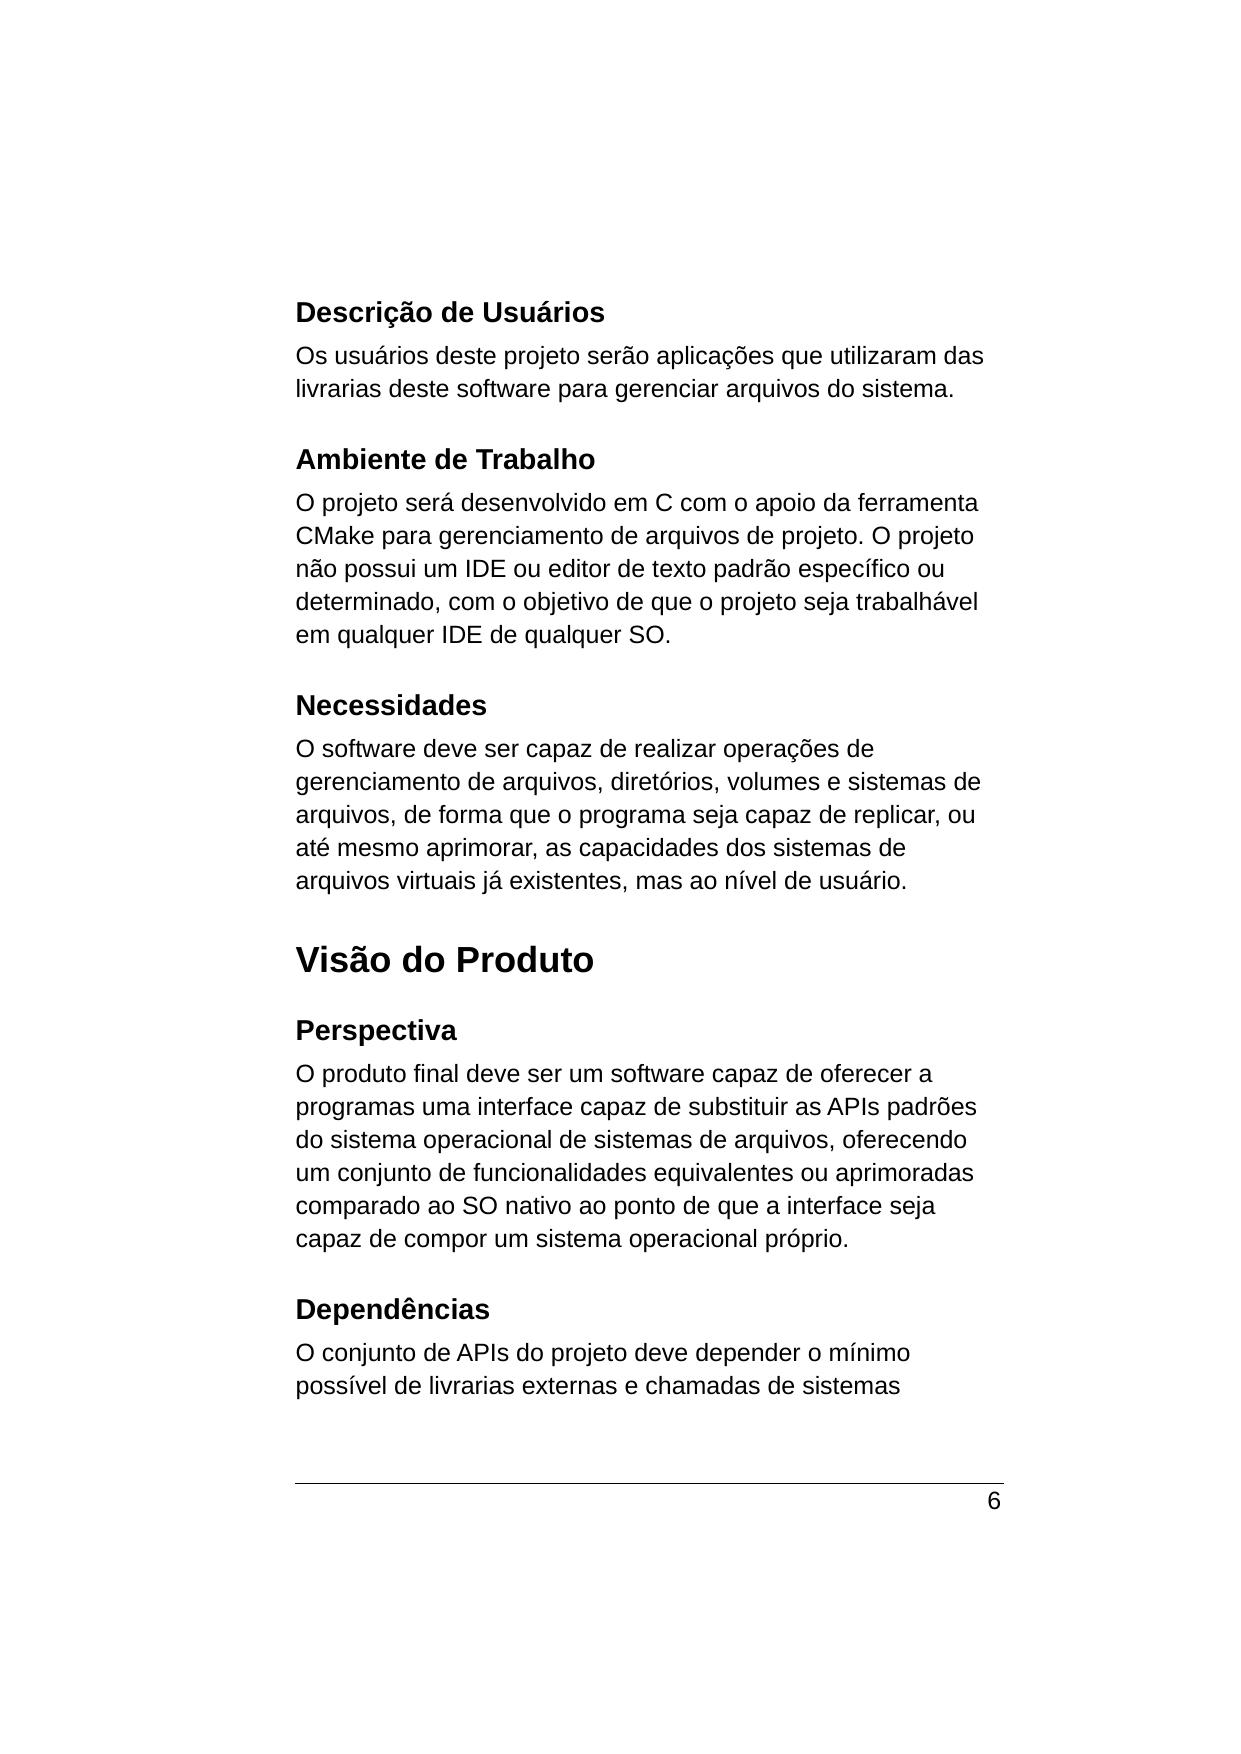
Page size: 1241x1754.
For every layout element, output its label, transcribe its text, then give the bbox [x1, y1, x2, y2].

subtitle Necessidades [295, 688, 1004, 721]
text O produto final deve ser um software capaz de oferecer a programas uma interface capaz de substituir as APIs padrões do sistema operacional de sistemas de arquivos, oferecendo um conjunto de funcionalidades equivalentes ou aprimoradas comparado ao SO nativo ao ponto de que a interface seja capaz de compor um sistema operacional próprio. [295, 1059, 1004, 1253]
subtitle Descrição de Usuários [295, 295, 1004, 328]
subtitle Perspectiva [295, 1013, 1004, 1047]
subtitle Ambiente de Trabalho [295, 442, 1004, 475]
text Os usuários deste projeto serão aplicações que utilizaram das livrarias deste software para gerenciar arquivos do sistema. [295, 341, 1004, 403]
subtitle Dependências [295, 1293, 1004, 1326]
text O projeto será desenvolvido em C com o apoio da ferramenta CMake para gerenciamento de arquivos de projeto. O projeto não possui um IDE ou editor de texto padrão específico ou determinado, com o objetivo de que o projeto seja trabalhável em qualquer IDE de qualquer SO. [295, 488, 1004, 649]
text O conjunto de APIs do projeto deve depender o mínimo possível de livrarias externas e chamadas de sistemas [295, 1338, 1004, 1400]
text O software deve ser capaz de realizar operações de gerenciamento de arquivos, diretórios, volumes e sistemas de arquivos, de forma que o programa seja capaz de replicar, ou até mesmo aprimorar, as capacidades dos sistemas de arquivos virtuais já existentes, mas ao nível de usuário. [295, 734, 1004, 895]
subtitle Visão do Produto [295, 938, 1004, 980]
